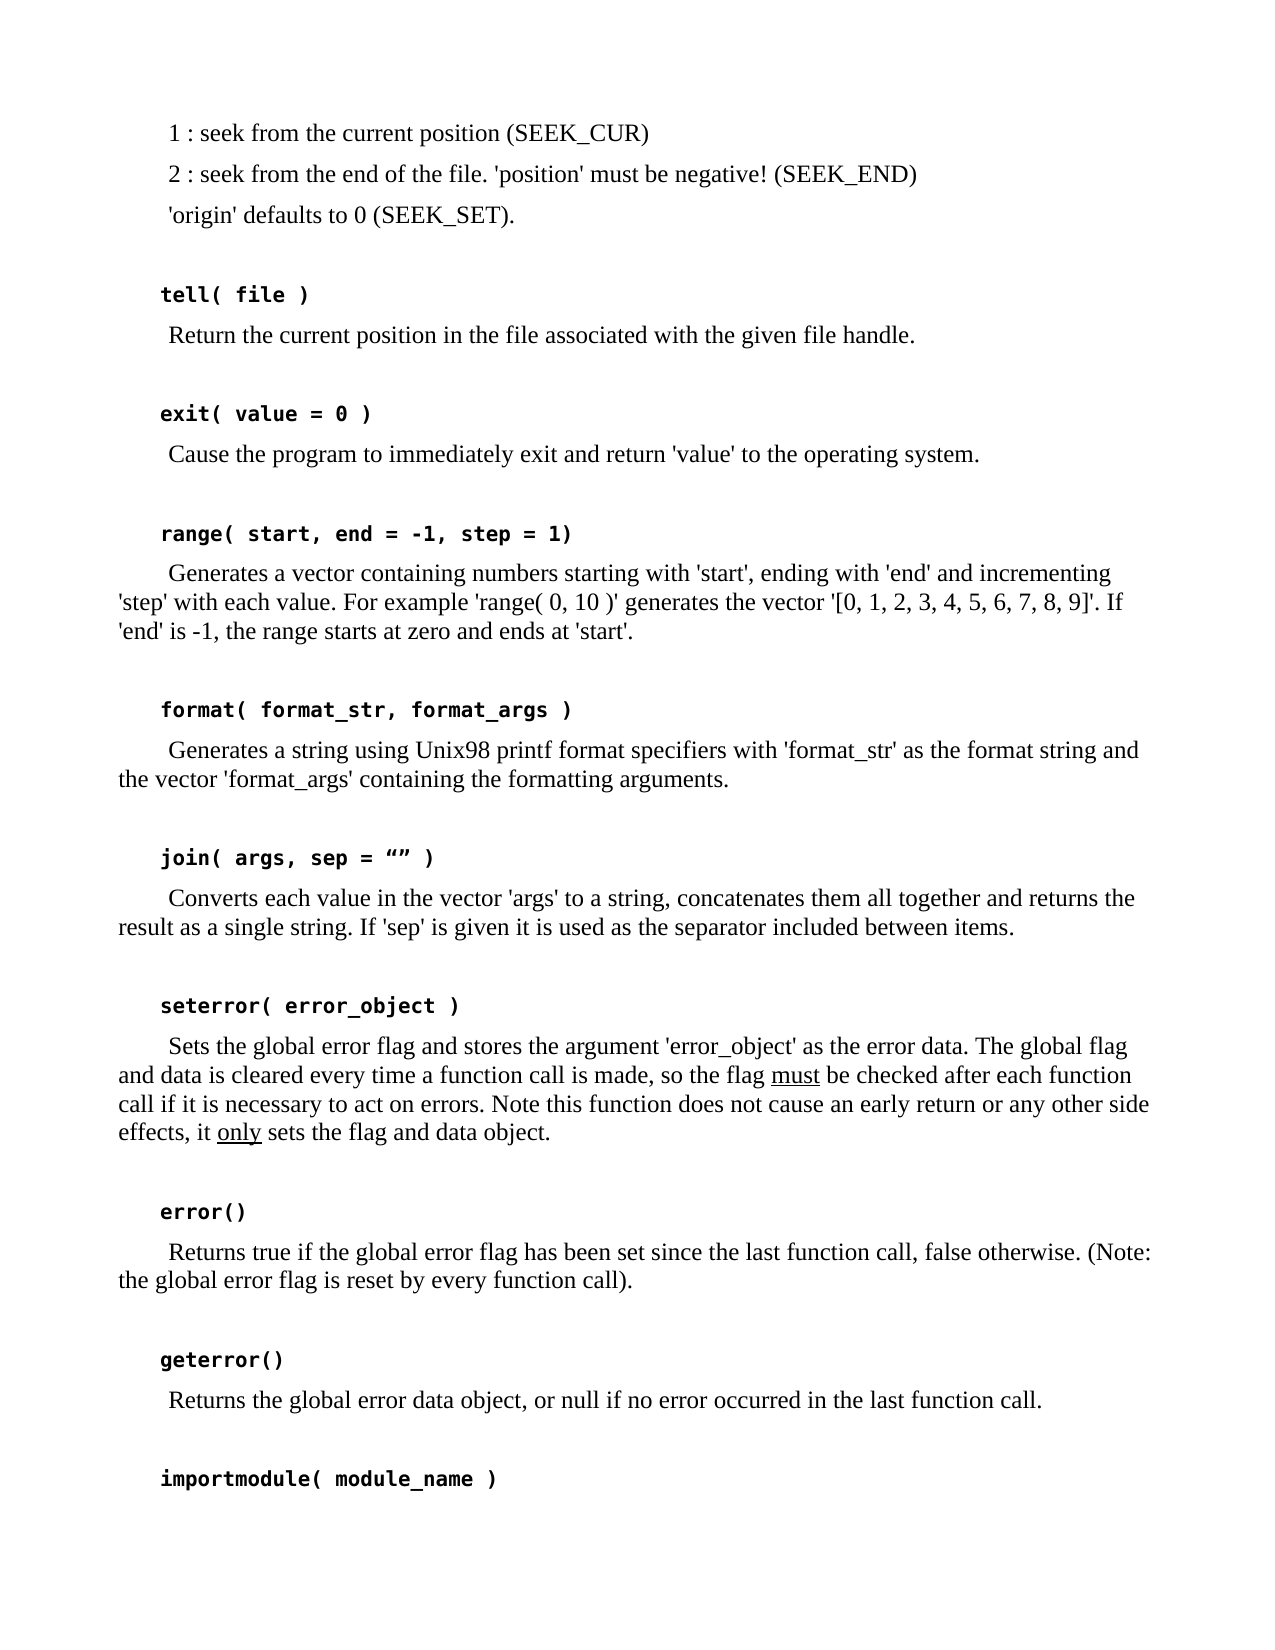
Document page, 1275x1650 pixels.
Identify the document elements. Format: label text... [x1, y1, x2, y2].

text geterror() [118, 1348, 1157, 1372]
text Cause the program to immediately exit and return 'value' to the operating system. [118, 439, 1157, 468]
text Returns true if the global error flag has been set since the last function call, false otherwise. (Note: the global error flag is reset by every function call). [118, 1237, 1157, 1294]
text Sets the global error flag and stores the argument 'error_object' as the error data. The global flag and data is cleared every time a function call is made, so the flag must be checked after each function call if it is necessary to act on errors. Note this function does not cause an early return or any other side effects, it only sets the flag and data object. [118, 1031, 1157, 1146]
text Returns the global error data object, or null if no error occurred in the last function call. [118, 1385, 1157, 1413]
text Generates a vector containing numbers starting with 'start', ending with 'end' and incrementing 'step' with each value. For example 'range( 0, 10 )' generates the vector '[0, 1, 2, 3, 4, 5, 6, 7, 8, 9]'. If 'end' is -1, the range starts at zero and ends at 'start'. [118, 558, 1157, 645]
text tell( file ) [118, 283, 1157, 307]
text Generates a string using Unix98 printf format specifiers with 'format_str' as the format string and the vector 'format_args' containing the formatting arguments. [118, 735, 1157, 793]
text 1 : seek from the current position (SEEK_CUR) [118, 118, 1157, 147]
text 'origin' defaults to 0 (SEEK_SET). [118, 201, 1157, 229]
text range( start, end = -1, step = 1) [118, 522, 1157, 546]
text Converts each value in the vector 'args' to a string, concatenates them all together and returns the result as a single string. If 'sep' is given it is used as the separator included between items. [118, 883, 1157, 941]
text exit( value = 0 ) [118, 402, 1157, 427]
text seterror( error_object ) [118, 994, 1157, 1019]
text join( args, sep = “” ) [118, 846, 1157, 871]
text format( format_str, format_args ) [118, 698, 1157, 723]
text 2 : seek from the end of the file. 'position' must be negative! (SEEK_END) [118, 159, 1157, 188]
text importmodule( module_name ) [118, 1467, 1157, 1492]
text error() [118, 1200, 1157, 1224]
text Return the current position in the file associated with the given file handle. [118, 320, 1157, 349]
